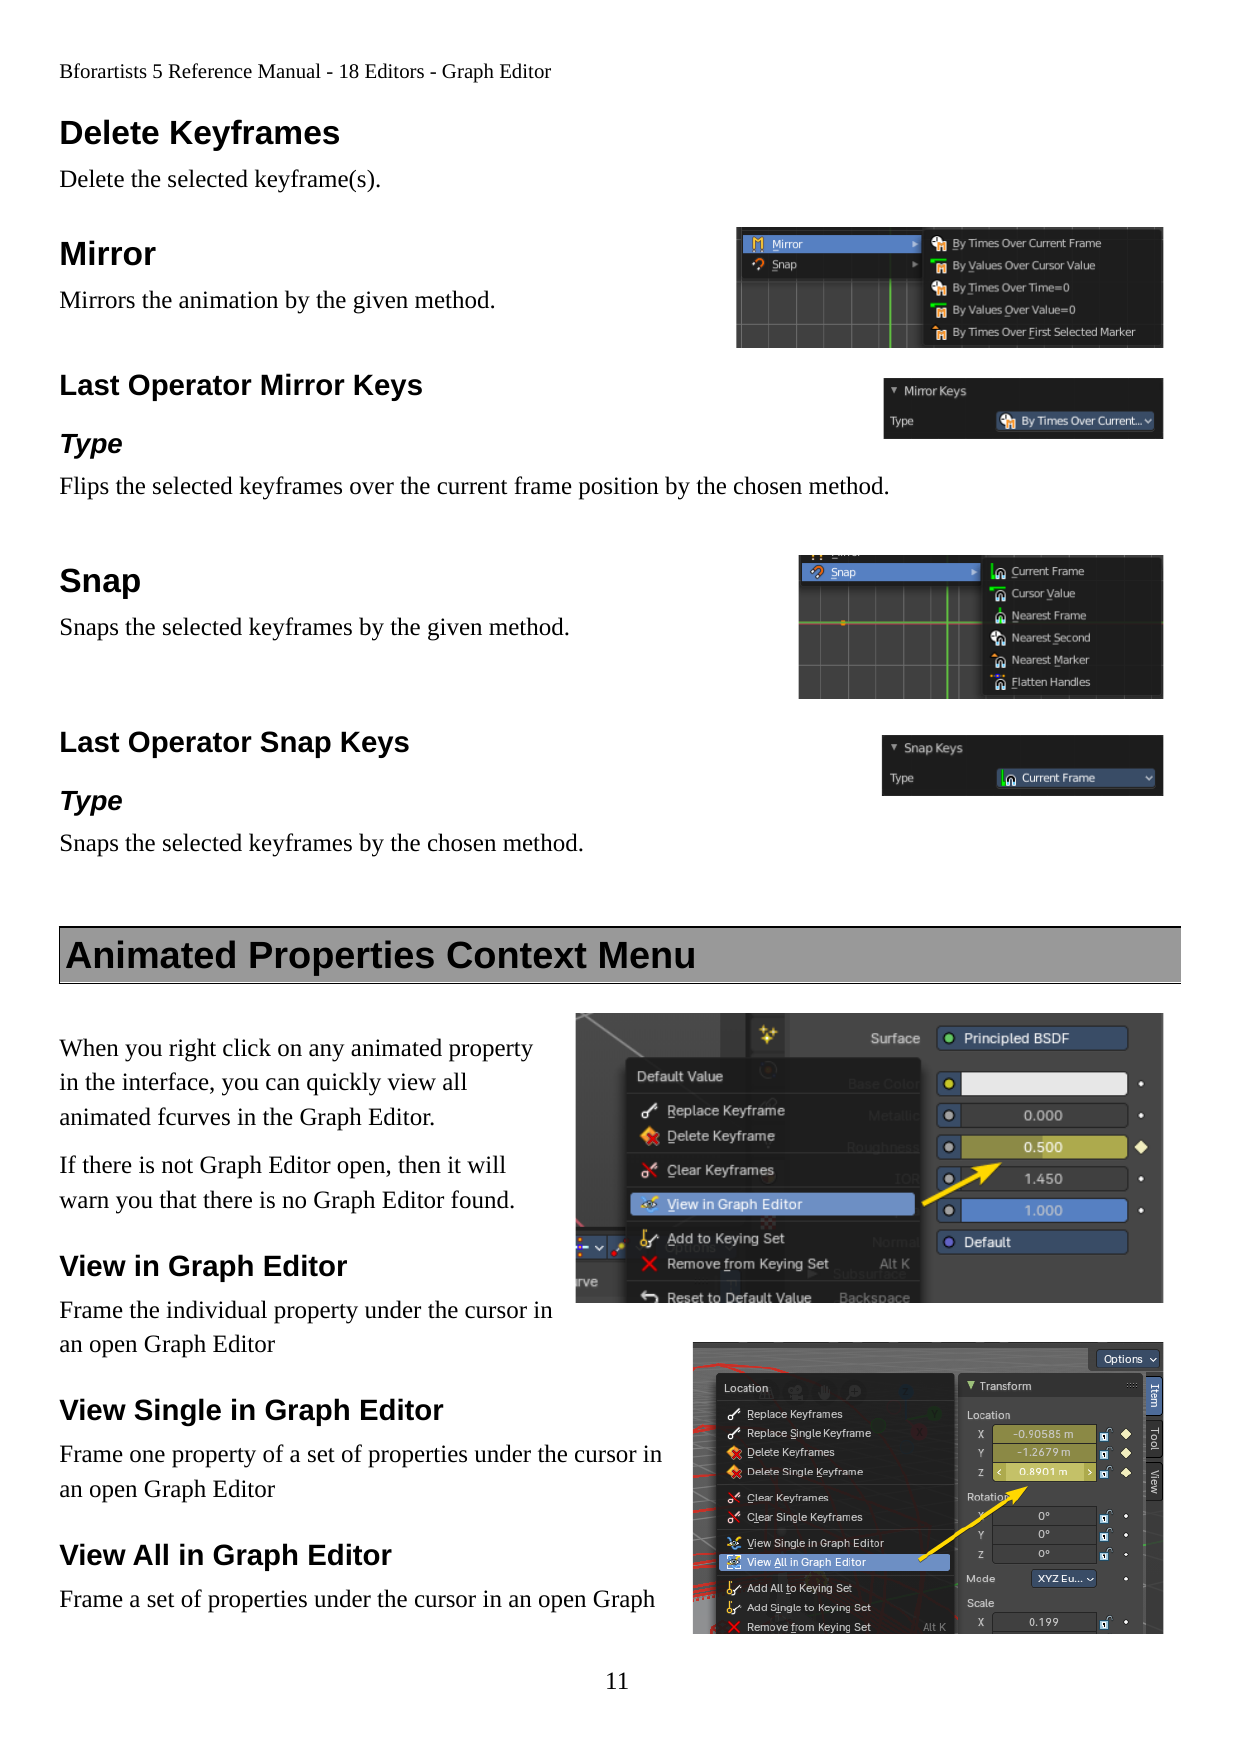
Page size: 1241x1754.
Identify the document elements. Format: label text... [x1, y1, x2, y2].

text Frame the individual property under the cursor in an open Graph Editor [59, 1295, 1181, 1358]
text Snaps the selected keyframes by the chosen method. [59, 828, 1181, 857]
subtitle Delete Keyframes [59, 113, 1181, 151]
subtitle [1164, 1393, 1181, 1427]
text Frame a set of properties under the cursor in an open Graph [59, 1584, 692, 1612]
subtitle View All in Graph Editor [59, 1537, 692, 1571]
subtitle View Single in Graph Editor [59, 1393, 692, 1427]
picture [575, 1013, 1164, 1303]
subtitle [1164, 234, 1181, 272]
subtitle Type [59, 427, 1181, 459]
subtitle [1164, 1537, 1181, 1571]
subtitle Last Operator Snap Keys [59, 725, 1181, 759]
subtitle Type [59, 784, 1181, 816]
picture [692, 1342, 1164, 1634]
subtitle Last Operator Mirror Keys [59, 368, 1181, 402]
picture [881, 735, 1164, 796]
text Mirrors the animation by the given method. [59, 285, 736, 313]
picture [883, 378, 1164, 439]
text Flips the selected keyframes over the current frame position by the chosen method. [59, 471, 1181, 500]
subtitle [1164, 561, 1181, 600]
text Frame one property of a set of properties under the cursor in an open Graph Editor [59, 1439, 692, 1503]
text If there is not Graph Editor open, then it will warn you that there is no Graph Editor found. [59, 1151, 575, 1214]
subtitle [1164, 1249, 1181, 1282]
picture [736, 227, 1164, 348]
subtitle Snap [59, 561, 798, 600]
subtitle View in Graph Editor [59, 1249, 575, 1282]
text Delete the selected keyframe(s). [59, 164, 1181, 192]
picture [798, 555, 1164, 699]
text When you right click on any animated property in the interface, you can quickly view all animated fcurves in the Graph Editor. [59, 1033, 575, 1130]
text Snaps the selected keyframes by the given method. [59, 612, 798, 641]
table_header Animated Properties Context Menu [60, 928, 1181, 982]
subtitle Mirror [59, 234, 736, 272]
